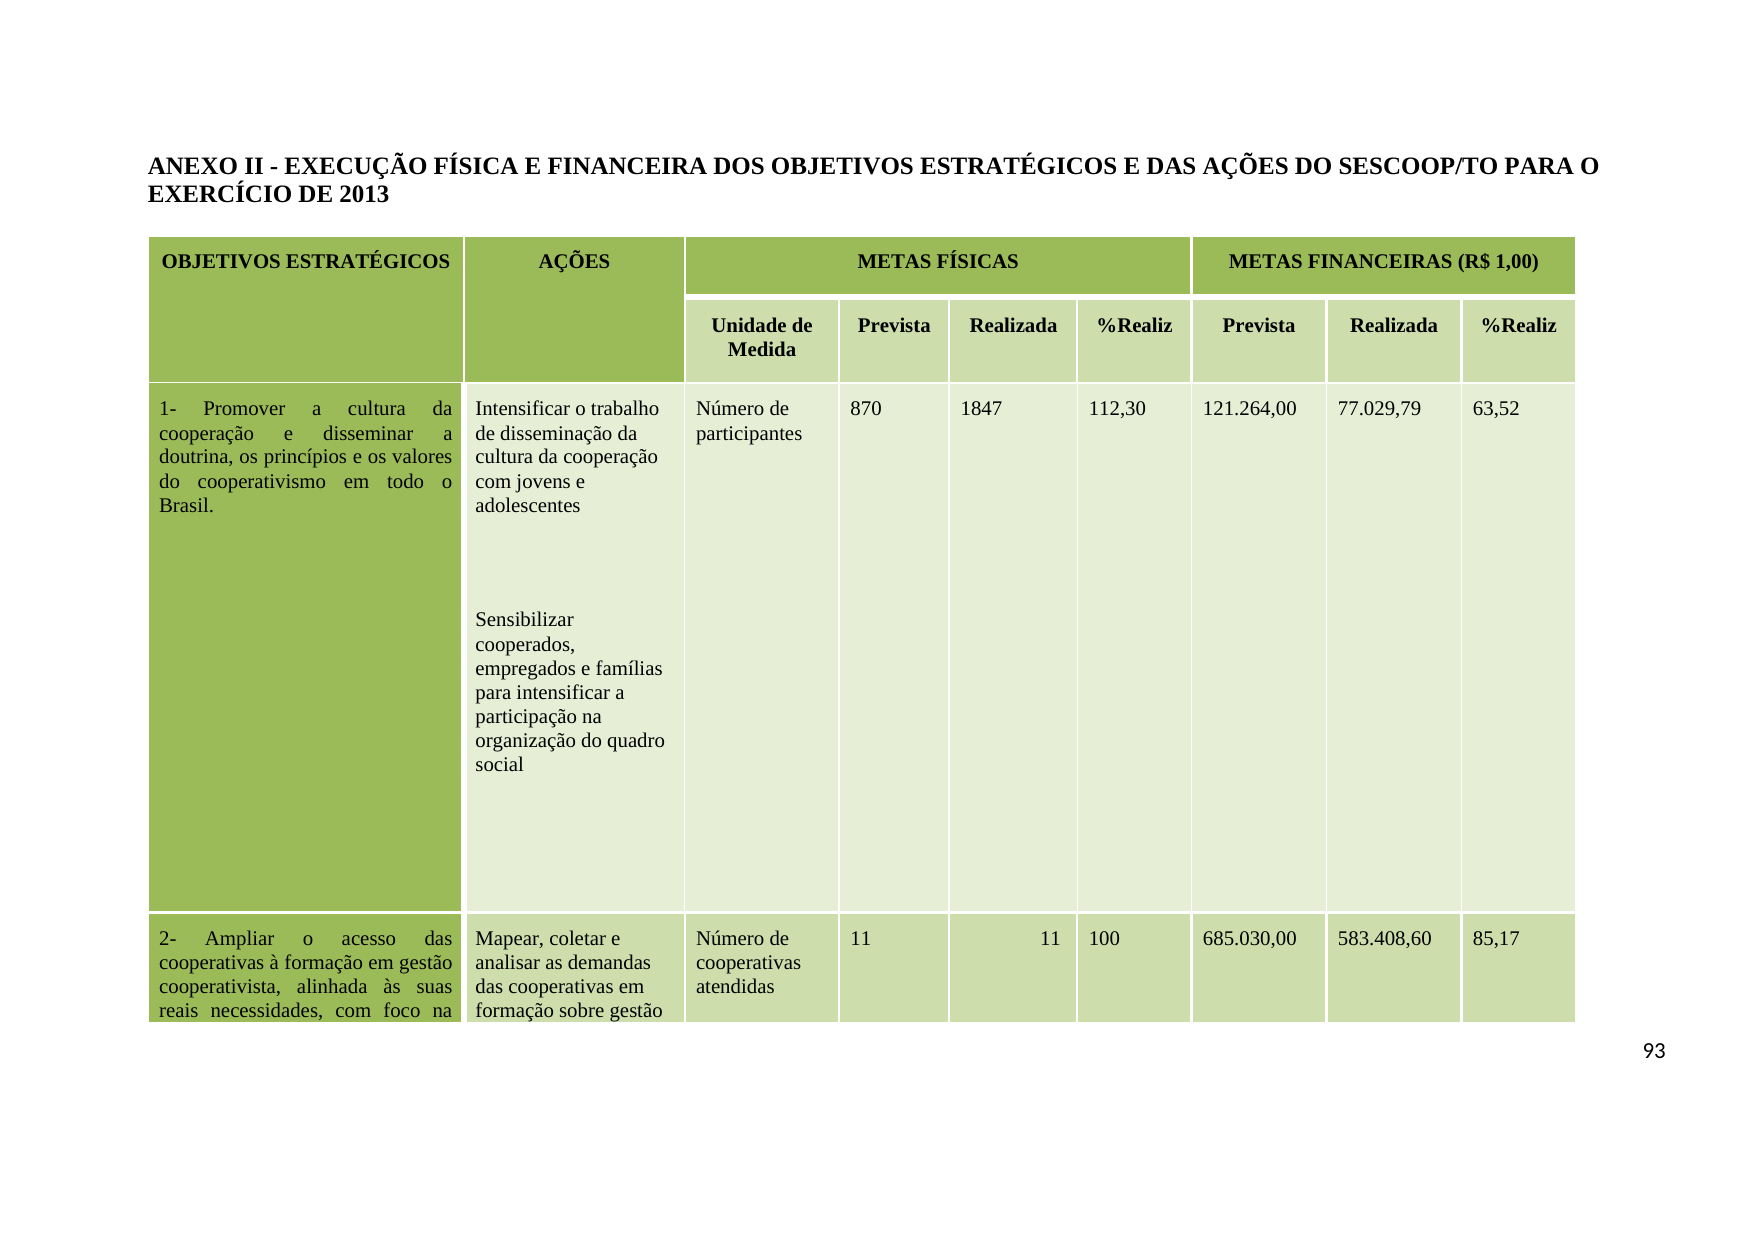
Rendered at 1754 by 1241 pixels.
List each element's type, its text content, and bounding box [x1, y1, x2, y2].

table_cell 1847 [950, 384, 1077, 911]
table_cell 870 [840, 384, 948, 911]
table_cell 63,52 [1462, 384, 1575, 911]
table_cell 583.408,60 [1328, 914, 1460, 1022]
table_cell 11 [840, 914, 948, 1022]
table_cell Número de cooperativas atendidas [686, 914, 838, 1022]
table_cell Número de participantes [685, 384, 838, 911]
table_cell 11 [950, 914, 1076, 1022]
table_cell %Realiz [1463, 300, 1575, 382]
table_cell Prevista [840, 300, 948, 382]
table_cell Prevista [1193, 300, 1325, 382]
table_cell 121.264,00 [1192, 384, 1326, 911]
table_cell 100 [1078, 914, 1190, 1022]
table_cell Intensificar o trabalho de disseminação da cultura da cooperação com jovens e adolescentes Sensibilizar cooperados, empregados e famílias para intensificar a participação na organização do quadro social [467, 384, 684, 911]
table_header METAS FINANCEIRAS (R$ 1,00) [1193, 237, 1575, 294]
table_cell Realizada [1328, 300, 1460, 382]
table_cell Unidade de Medida [686, 300, 838, 382]
table_cell Mapear, coletar e analisar as demandas das cooperativas em formação sobre gestão [467, 914, 684, 1022]
table_cell 112,30 [1078, 384, 1191, 911]
table_cell %Realiz [1078, 300, 1190, 382]
table_cell Realizada [950, 300, 1076, 382]
table_header AÇÕES [465, 237, 684, 382]
table_header METAS FÍSICAS [686, 237, 1190, 294]
table_header OBJETIVOS ESTRATÉGICOS [149, 237, 463, 382]
table_cell 77.029,79 [1327, 384, 1461, 911]
table_cell 85,17 [1463, 914, 1575, 1022]
table_cell 685.030,00 [1193, 914, 1325, 1022]
table_cell 2- Ampliar o acesso das cooperativas à formação em gestão cooperativista, alinhada às suas reais necessidades, com foco na [149, 914, 461, 1022]
text ANEXO II - EXECUÇÃO FÍSICA E FINANCEIRA DOS OBJETIVOS ESTRATÉGICOS E DAS AÇÕES DO SESCOOP/TO PARA O EXERCÍCIO DE 2013 [148, 151, 1665, 208]
table_cell 1- Promover a cultura da cooperação e disseminar a doutrina, os princípios e os valores do cooperativismo em todo o Brasil. [149, 383, 461, 911]
